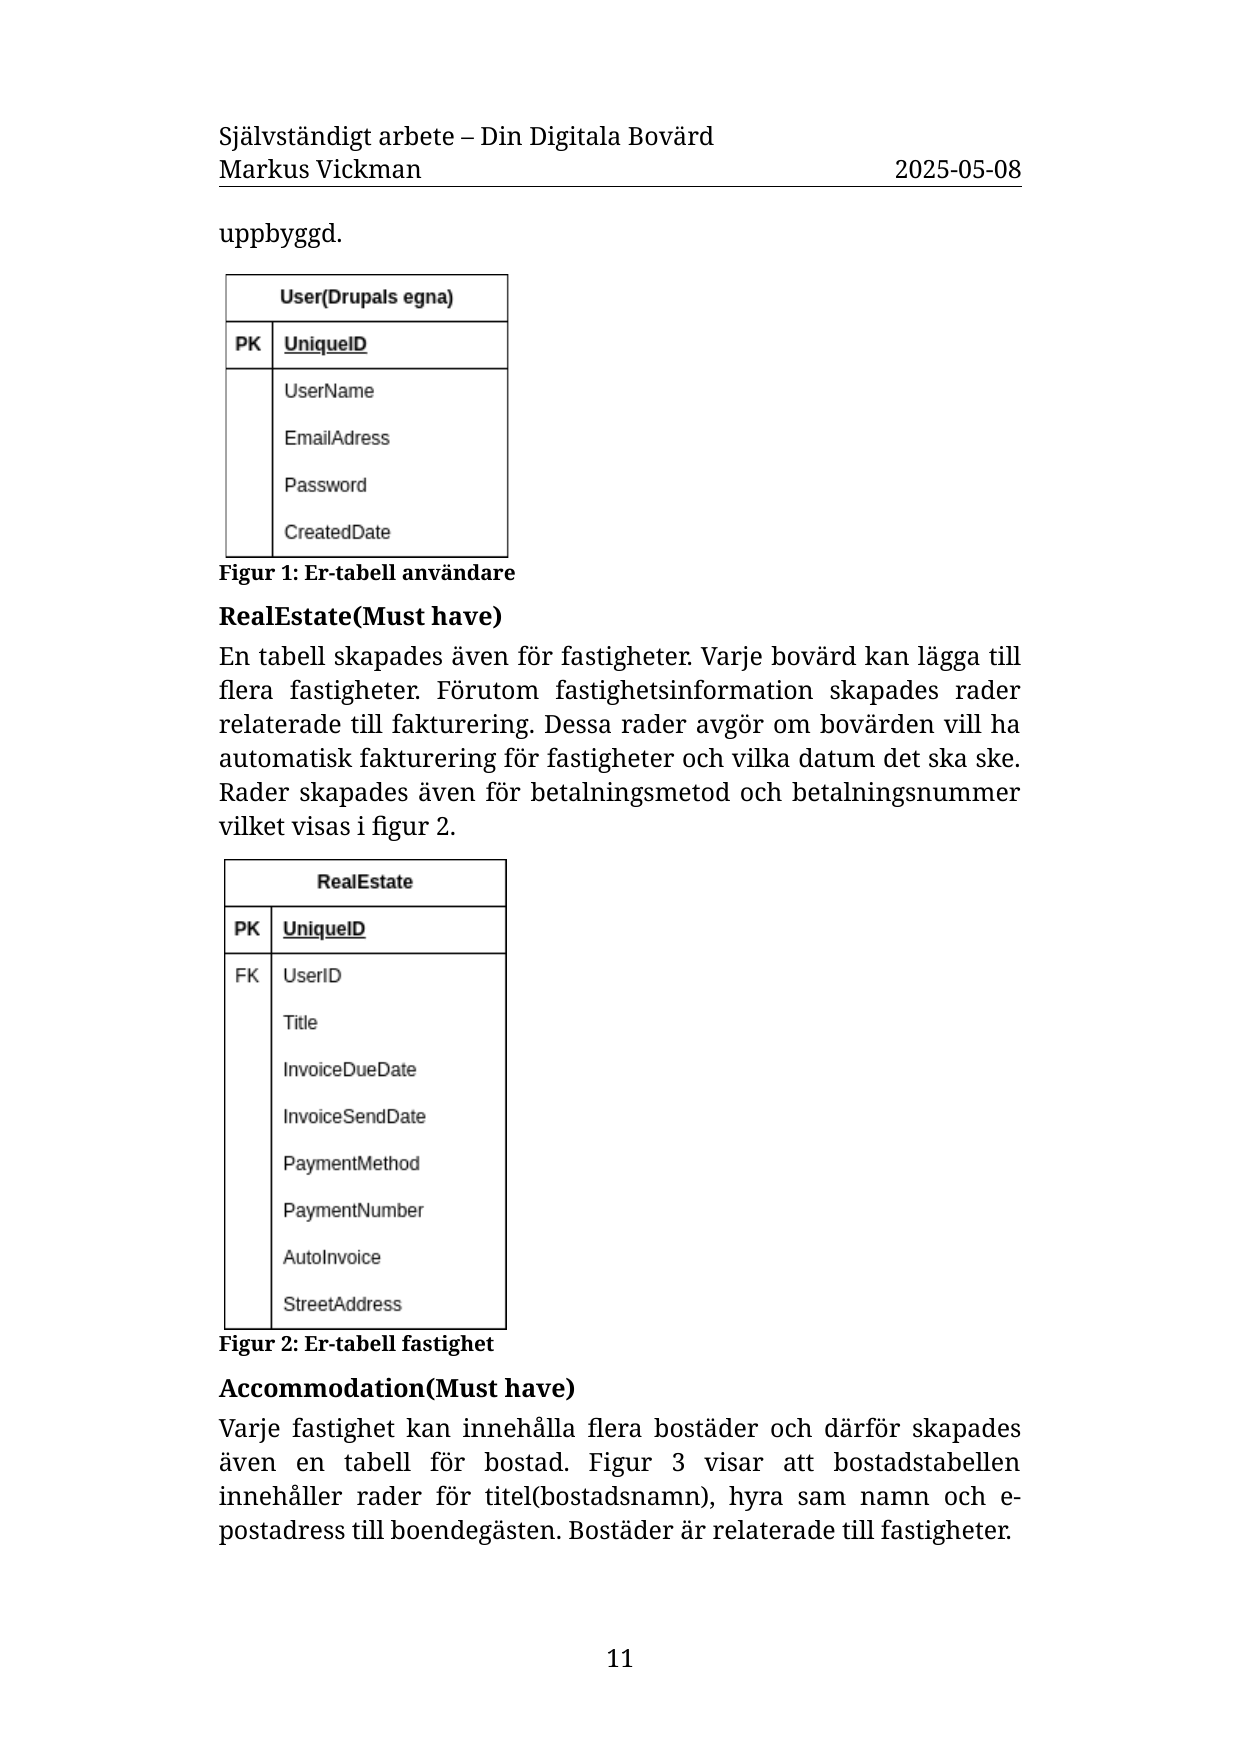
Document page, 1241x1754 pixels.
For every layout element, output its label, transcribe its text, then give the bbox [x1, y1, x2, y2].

picture [225, 274, 509, 558]
text uppbyggd. [218, 216, 1022, 250]
picture [224, 859, 507, 1330]
text Varje fastighet kan innehålla flera bostäder och därför skapades även en tabell för bostad. Figur 3 visar att bostadstabellen innehåller rader för titel(bostadsnamn), hyra sam namn och e-postadress till boendegästen. Bostäder är relaterade till fastigheter. [218, 1410, 1022, 1547]
text En tabell skapades även för fastigheter. Varje bovärd kan lägga till flera fastigheter. Förutom fastighetsinformation skapades rader relaterade till fakturering. Dessa rader avgör om bovärden vill ha automatisk fakturering för fastigheter och vilka datum det ska ske. Rader skapades även för betalningsmetod och betalningsnummer vilket visas i figur 2. [218, 638, 1022, 843]
text Figur 1: Er-tabell användare [218, 558, 1022, 586]
text Accommodation(Must have) [218, 1370, 1022, 1404]
text RealEstate(Must have) [218, 598, 1022, 633]
text Figur 2: Er-tabell fastighet [218, 1330, 1022, 1358]
